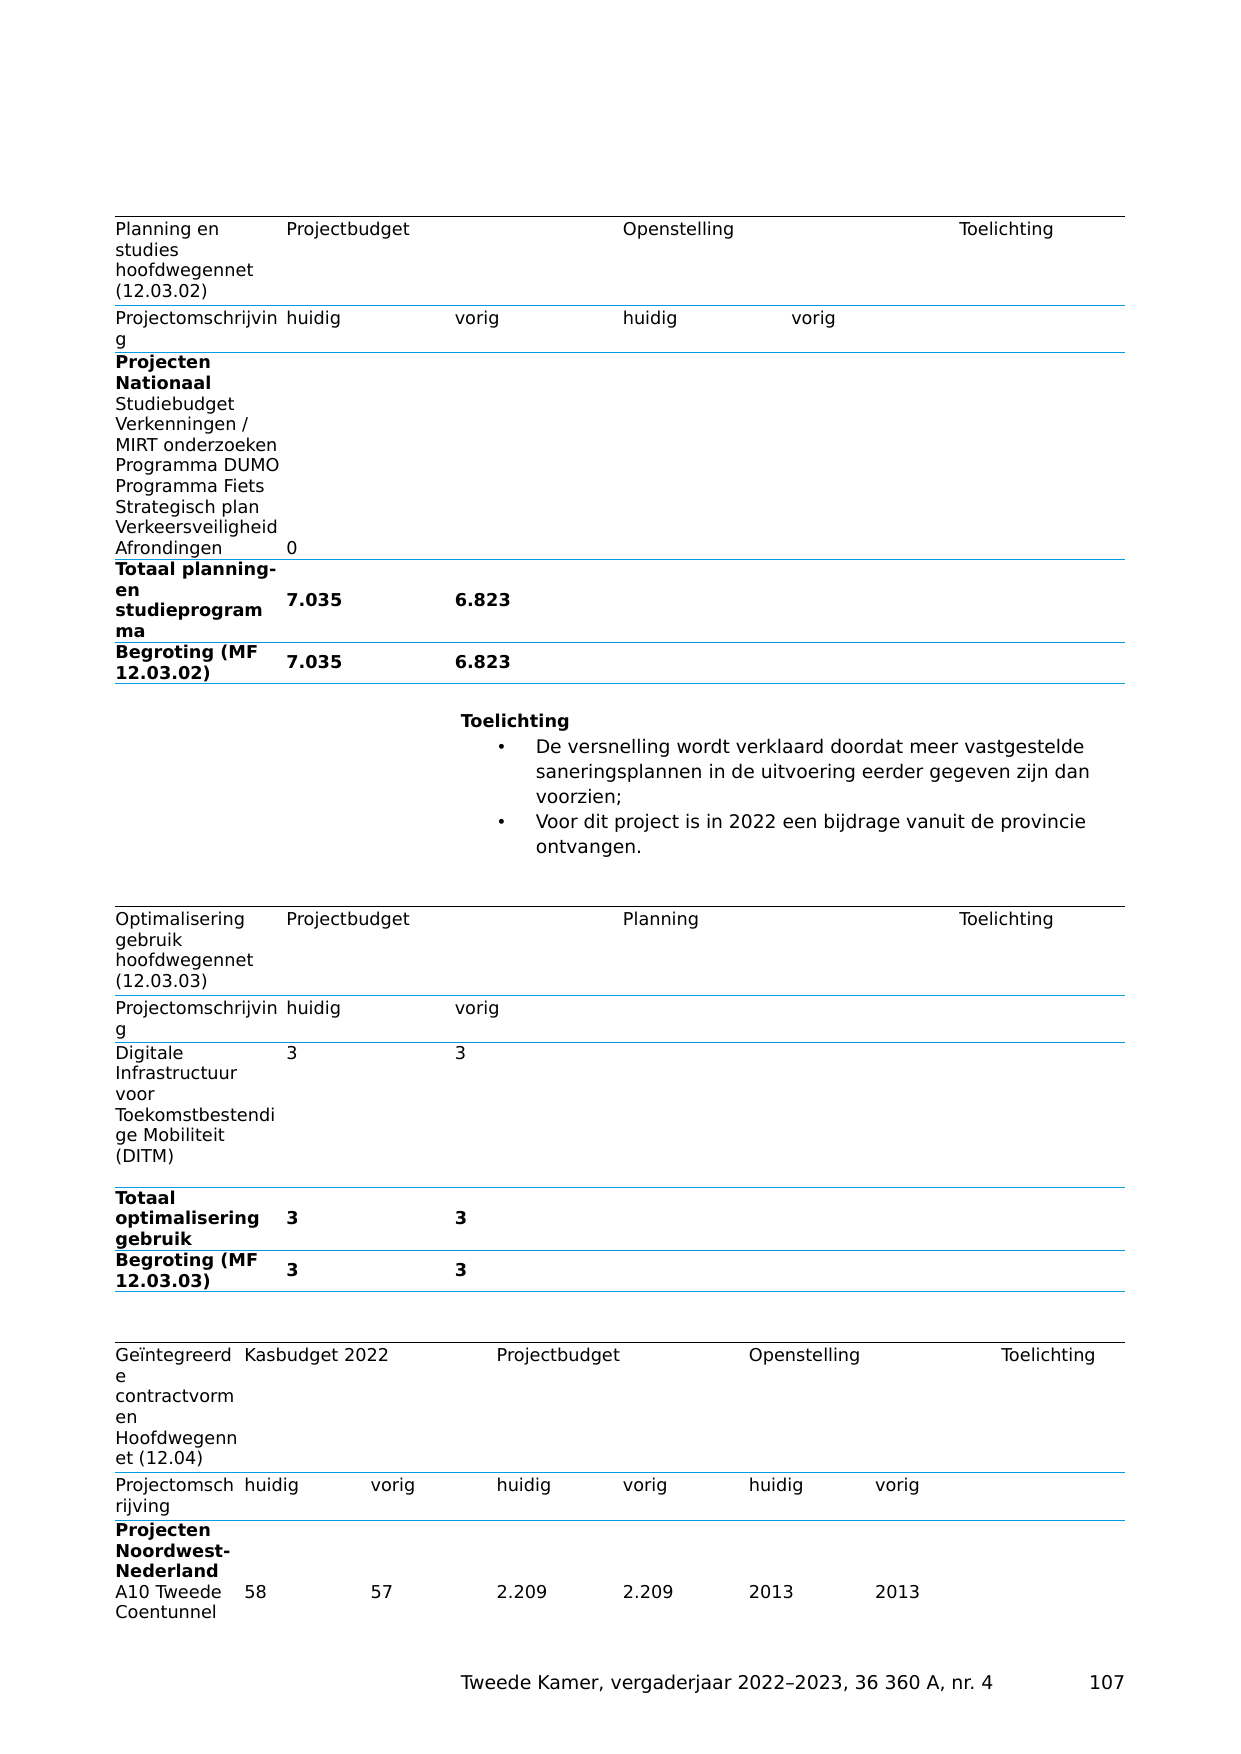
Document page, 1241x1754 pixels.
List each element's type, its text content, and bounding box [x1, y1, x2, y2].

table_cell Projectomschrijving [115, 1473, 241, 1519]
table_cell [620, 643, 788, 683]
table_cell [788, 476, 956, 497]
table_cell Geïntegreerde contractvormen Hoofdwegennet (12.04) [115, 1343, 241, 1472]
table_cell [620, 497, 788, 538]
table_cell [788, 1043, 956, 1166]
table_cell 3 [283, 1251, 452, 1291]
table_cell vorig [452, 306, 620, 352]
table_cell Totaal optimalisering gebruik [115, 1188, 283, 1249]
table_cell 3 [452, 1251, 620, 1291]
table_cell [956, 538, 1125, 558]
table_cell vorig [620, 1473, 746, 1519]
table_cell [452, 353, 620, 393]
table_cell Totaal planning- en studieprogramma [115, 560, 283, 641]
table_cell [283, 394, 452, 455]
table_cell [788, 538, 956, 558]
table_cell Planning en studies hoofdwegennet (12.03.02) [115, 217, 283, 304]
table_cell [620, 1166, 788, 1187]
table_cell 3 [283, 1043, 452, 1166]
table_cell 2013 [872, 1582, 998, 1623]
table_cell [788, 560, 956, 641]
table_cell 7.035 [283, 560, 452, 641]
table_cell [368, 1521, 493, 1582]
table_cell 7.035 [283, 643, 452, 683]
table_cell [241, 1521, 367, 1582]
table_cell Projectomschrijving [115, 996, 283, 1042]
table_cell 0 [283, 538, 452, 558]
table_cell [956, 497, 1125, 538]
table_cell [956, 1043, 1125, 1166]
table_cell [788, 394, 956, 455]
table_cell [452, 538, 620, 558]
table_cell [956, 643, 1125, 683]
table_cell [620, 560, 788, 641]
table_cell Planning [620, 907, 956, 994]
table_cell [788, 1251, 956, 1291]
text Toelichting [461, 709, 1125, 732]
table_cell 2.209 [620, 1582, 746, 1623]
table_cell Openstelling [746, 1343, 998, 1472]
table_cell 3 [283, 1188, 452, 1249]
table_cell huidig [283, 996, 452, 1042]
table_cell 2013 [746, 1582, 872, 1623]
table_cell Begroting (MF 12.03.02) [115, 643, 283, 683]
table_cell [956, 476, 1125, 497]
table_cell Openstelling [620, 217, 956, 304]
table_cell Projectomschrijving [115, 306, 283, 352]
table_cell Projecten Nationaal [115, 353, 283, 393]
table_cell [788, 455, 956, 476]
table_cell Programma Fiets [115, 476, 283, 497]
table_cell vorig [872, 1473, 998, 1519]
table_cell [956, 1188, 1125, 1249]
table_cell Toelichting [956, 217, 1125, 304]
list De versnelling wordt verklaard doordat meer vastgestelde saneringsplannen in de uitvoering eerder gegeven zijn dan voorzien; [498, 734, 1125, 809]
table_cell [452, 476, 620, 497]
table_cell 6.823 [452, 560, 620, 641]
table_cell [115, 1166, 283, 1187]
table_cell huidig [620, 306, 788, 352]
table_cell [956, 394, 1125, 455]
table_cell [788, 1188, 956, 1249]
table_cell Optimalisering gebruik hoofdwegennet (12.03.03) [115, 907, 283, 994]
table_cell [620, 1251, 788, 1291]
table_cell [620, 1188, 788, 1249]
table_cell [956, 306, 1125, 352]
table_cell [620, 1521, 746, 1582]
table_cell 2.209 [494, 1582, 620, 1623]
table_cell 3 [452, 1043, 620, 1166]
table_cell [998, 1521, 1125, 1582]
table_header Tabel 13 Planning en studies hoofdwegennet 12.03.02 (bedragen x € 1 miljoen) [115, 191, 1125, 216]
table_cell [452, 1166, 620, 1187]
table_cell [283, 497, 452, 538]
table_header Tabel 15 Geïntegreerde contractvorm hoofdwegennet 12.04 (bedragen x € 1 miljoen) [115, 1317, 1125, 1342]
table_cell Programma DUMO [115, 455, 283, 476]
table_cell [494, 1521, 620, 1582]
table_cell [452, 497, 620, 538]
table_cell [620, 394, 788, 455]
table_cell vorig [452, 996, 620, 1042]
table_cell Digitale Infrastructuur voor Toekomstbestendige Mobiliteit (DITM) [115, 1043, 283, 1166]
table_cell [283, 476, 452, 497]
table_cell [788, 996, 956, 1042]
table_cell [620, 996, 788, 1042]
table_cell 58 [241, 1582, 367, 1623]
table_cell [620, 476, 788, 497]
table_header Tabel 14 Optimalisering gebruik hoofdwegennet 12.03.03 (bedragen x € 1 miljoen) [115, 881, 1125, 906]
table_cell vorig [368, 1473, 493, 1519]
table_cell Projectbudget [494, 1343, 746, 1472]
table_cell [956, 455, 1125, 476]
table_cell 6.823 [452, 643, 620, 683]
table_cell [788, 643, 956, 683]
table_cell [788, 1166, 956, 1187]
table_cell Afrondingen [115, 538, 283, 558]
list Voor dit project is in 2022 een bijdrage vanuit de provincie ontvangen. [498, 809, 1125, 859]
table_cell huidig [283, 306, 452, 352]
table_cell [956, 996, 1125, 1042]
table_cell 3 [452, 1188, 620, 1249]
table_cell [620, 538, 788, 558]
table_cell Studiebudget Verkenningen / MIRT onderzoeken [115, 394, 283, 455]
table_cell huidig [746, 1473, 872, 1519]
table_cell [283, 455, 452, 476]
table_cell [872, 1521, 998, 1582]
table_cell Projectbudget [283, 217, 620, 304]
table_cell [620, 455, 788, 476]
table_cell 57 [368, 1582, 493, 1623]
table_cell [956, 353, 1125, 393]
table_cell Strategisch plan Verkeersveiligheid [115, 497, 283, 538]
table_cell [788, 497, 956, 538]
table_cell [956, 1166, 1125, 1187]
table_cell Begroting (MF 12.03.03) [115, 1251, 283, 1291]
table_cell [283, 353, 452, 393]
table_cell [452, 394, 620, 455]
table_cell [788, 353, 956, 393]
table_cell Toelichting [998, 1343, 1125, 1472]
table_cell huidig [494, 1473, 620, 1519]
table_cell Toelichting [956, 907, 1125, 994]
table_cell huidig [241, 1473, 367, 1519]
table_cell Projectbudget [283, 907, 620, 994]
table_cell [452, 455, 620, 476]
table_cell [620, 353, 788, 393]
table_cell Kasbudget 2022 [241, 1343, 493, 1472]
table_cell [956, 560, 1125, 641]
table_cell [998, 1473, 1125, 1519]
table_cell vorig [788, 306, 956, 352]
table_cell [746, 1521, 872, 1582]
table_cell A10 Tweede Coentunnel [115, 1582, 241, 1623]
table_cell [998, 1582, 1125, 1623]
table_cell [620, 1043, 788, 1166]
table_cell [283, 1166, 452, 1187]
table_cell [956, 1251, 1125, 1291]
table_cell Projecten Noordwest-Nederland [115, 1521, 241, 1582]
